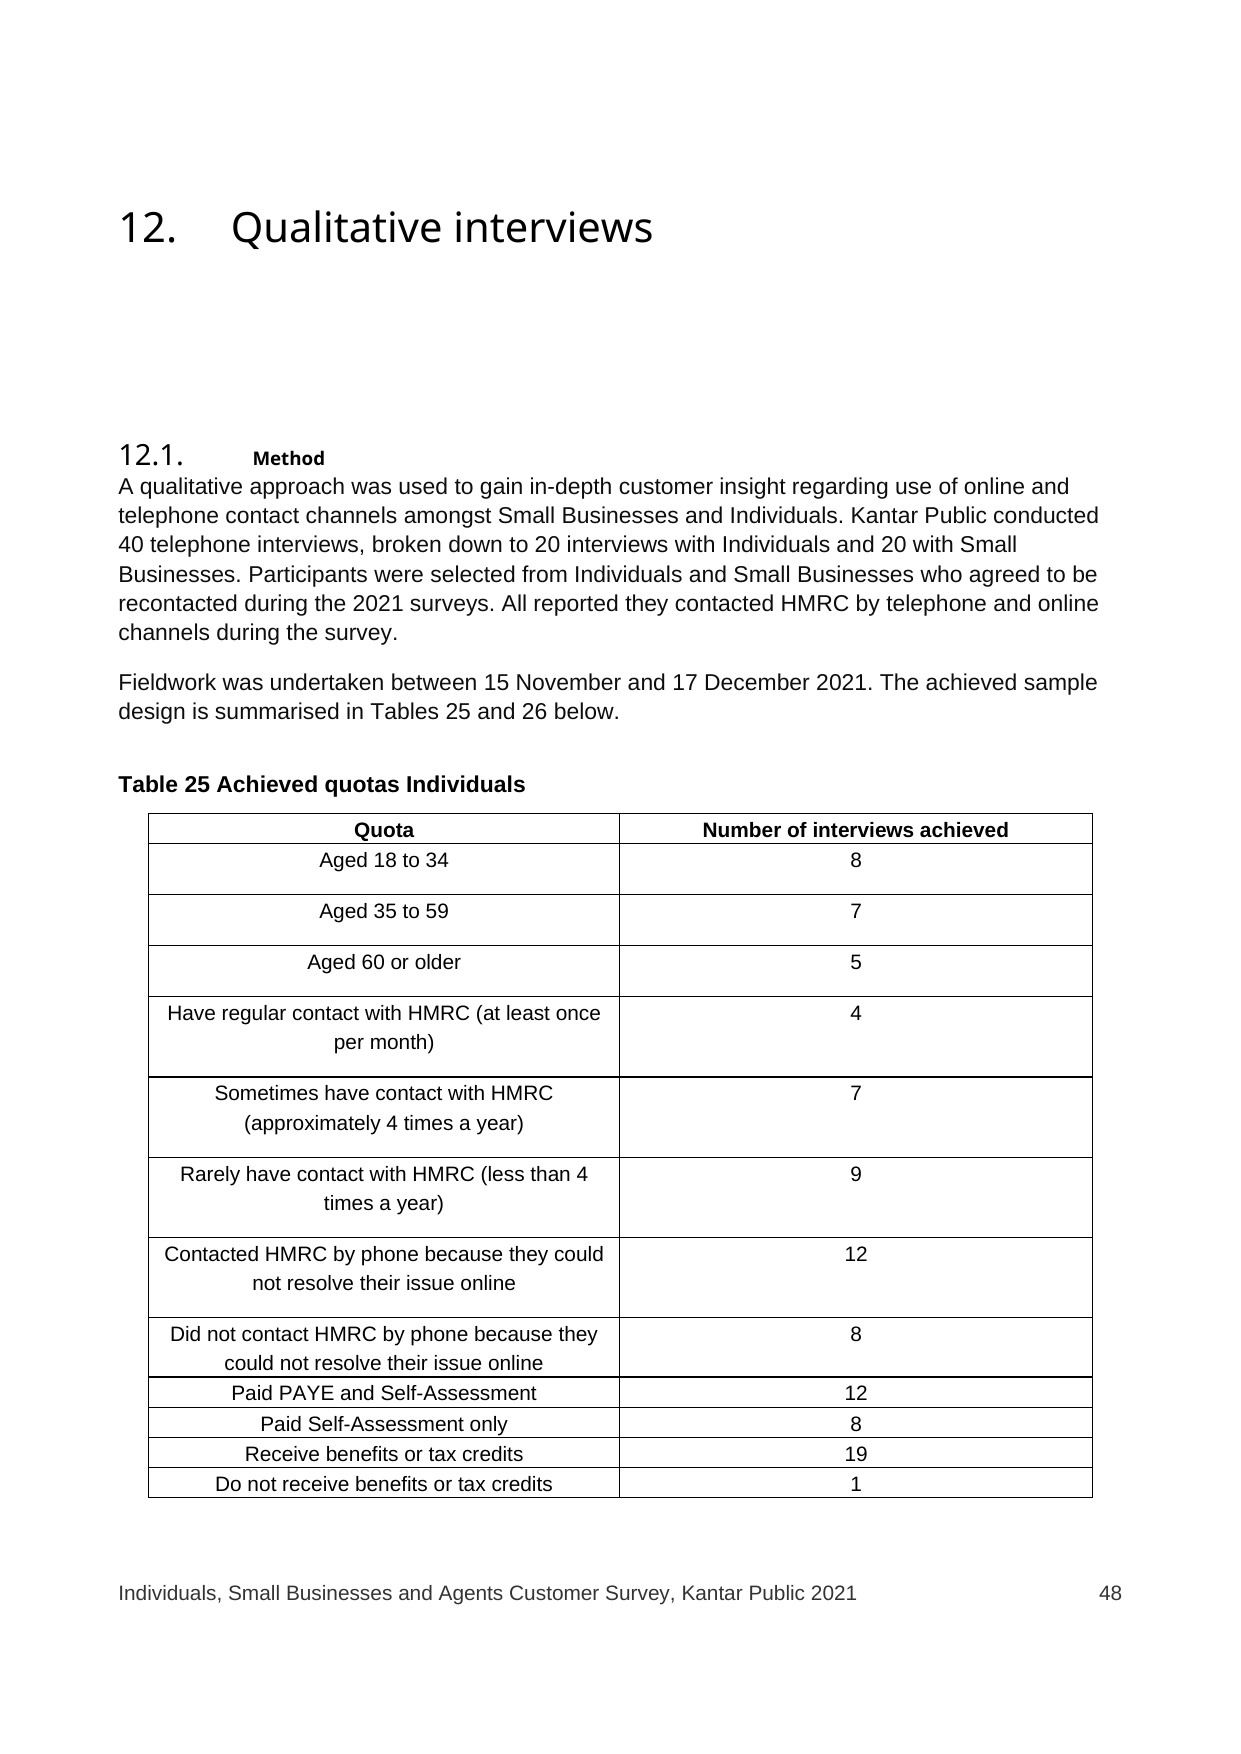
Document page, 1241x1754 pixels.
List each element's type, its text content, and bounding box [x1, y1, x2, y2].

table_cell Sometimes have contact with HMRC (approximately 4 times a year) [149, 1078, 619, 1157]
text Table 25 Achieved quotas Individuals [118, 771, 1122, 798]
table_cell Aged 35 to 59 [149, 895, 619, 945]
table_cell Did not contact HMRC by phone because they could not resolve their issue online [149, 1318, 619, 1376]
text A qualitative approach was used to gain in-depth customer insight regarding use of online and telephone contact channels amongst Small Businesses and Individuals. Kantar Public conducted 40 telephone interviews, broken down to 20 interviews with Individuals and 20 with Small Businesses. Participants were selected from Individuals and Small Businesses who agreed to be recontacted during the 2021 surveys. All reported they contacted HMRC by telephone and online channels during the survey. [118, 471, 1122, 646]
table_cell 7 [620, 895, 1092, 945]
table_header Quota [149, 814, 619, 843]
table_header Number of interviews achieved [620, 814, 1092, 843]
table_cell Receive benefits or tax credits [149, 1438, 619, 1467]
table_cell 9 [620, 1158, 1092, 1237]
table_cell Paid PAYE and Self-Assessment [149, 1378, 619, 1407]
table_cell 1 [620, 1468, 1092, 1497]
table_cell 5 [620, 946, 1092, 996]
table_cell 19 [620, 1438, 1092, 1467]
table_cell Have regular contact with HMRC (at least once per month) [149, 997, 619, 1076]
subtitle Method [118, 442, 1122, 471]
table_cell 8 [620, 1408, 1092, 1437]
table_cell Do not receive benefits or tax credits [149, 1468, 619, 1497]
table_cell Contacted HMRC by phone because they could not resolve their issue online [149, 1238, 619, 1317]
table_cell 4 [620, 997, 1092, 1076]
subtitle Qualitative interviews [118, 198, 1122, 254]
table_cell 12 [620, 1378, 1092, 1407]
table_cell 8 [620, 844, 1092, 894]
table_cell 12 [620, 1238, 1092, 1317]
table_cell Paid Self-Assessment only [149, 1408, 619, 1437]
table_cell Aged 18 to 34 [149, 844, 619, 894]
text Fieldwork was undertaken between 15 November and 17 December 2021. The achieved sample design is summarised in Tables 25 and 26 below. [118, 667, 1122, 725]
table_cell 7 [620, 1078, 1092, 1157]
table_cell Rarely have contact with HMRC (less than 4 times a year) [149, 1158, 619, 1237]
table_cell 8 [620, 1318, 1092, 1376]
table_cell Aged 60 or older [149, 946, 619, 996]
